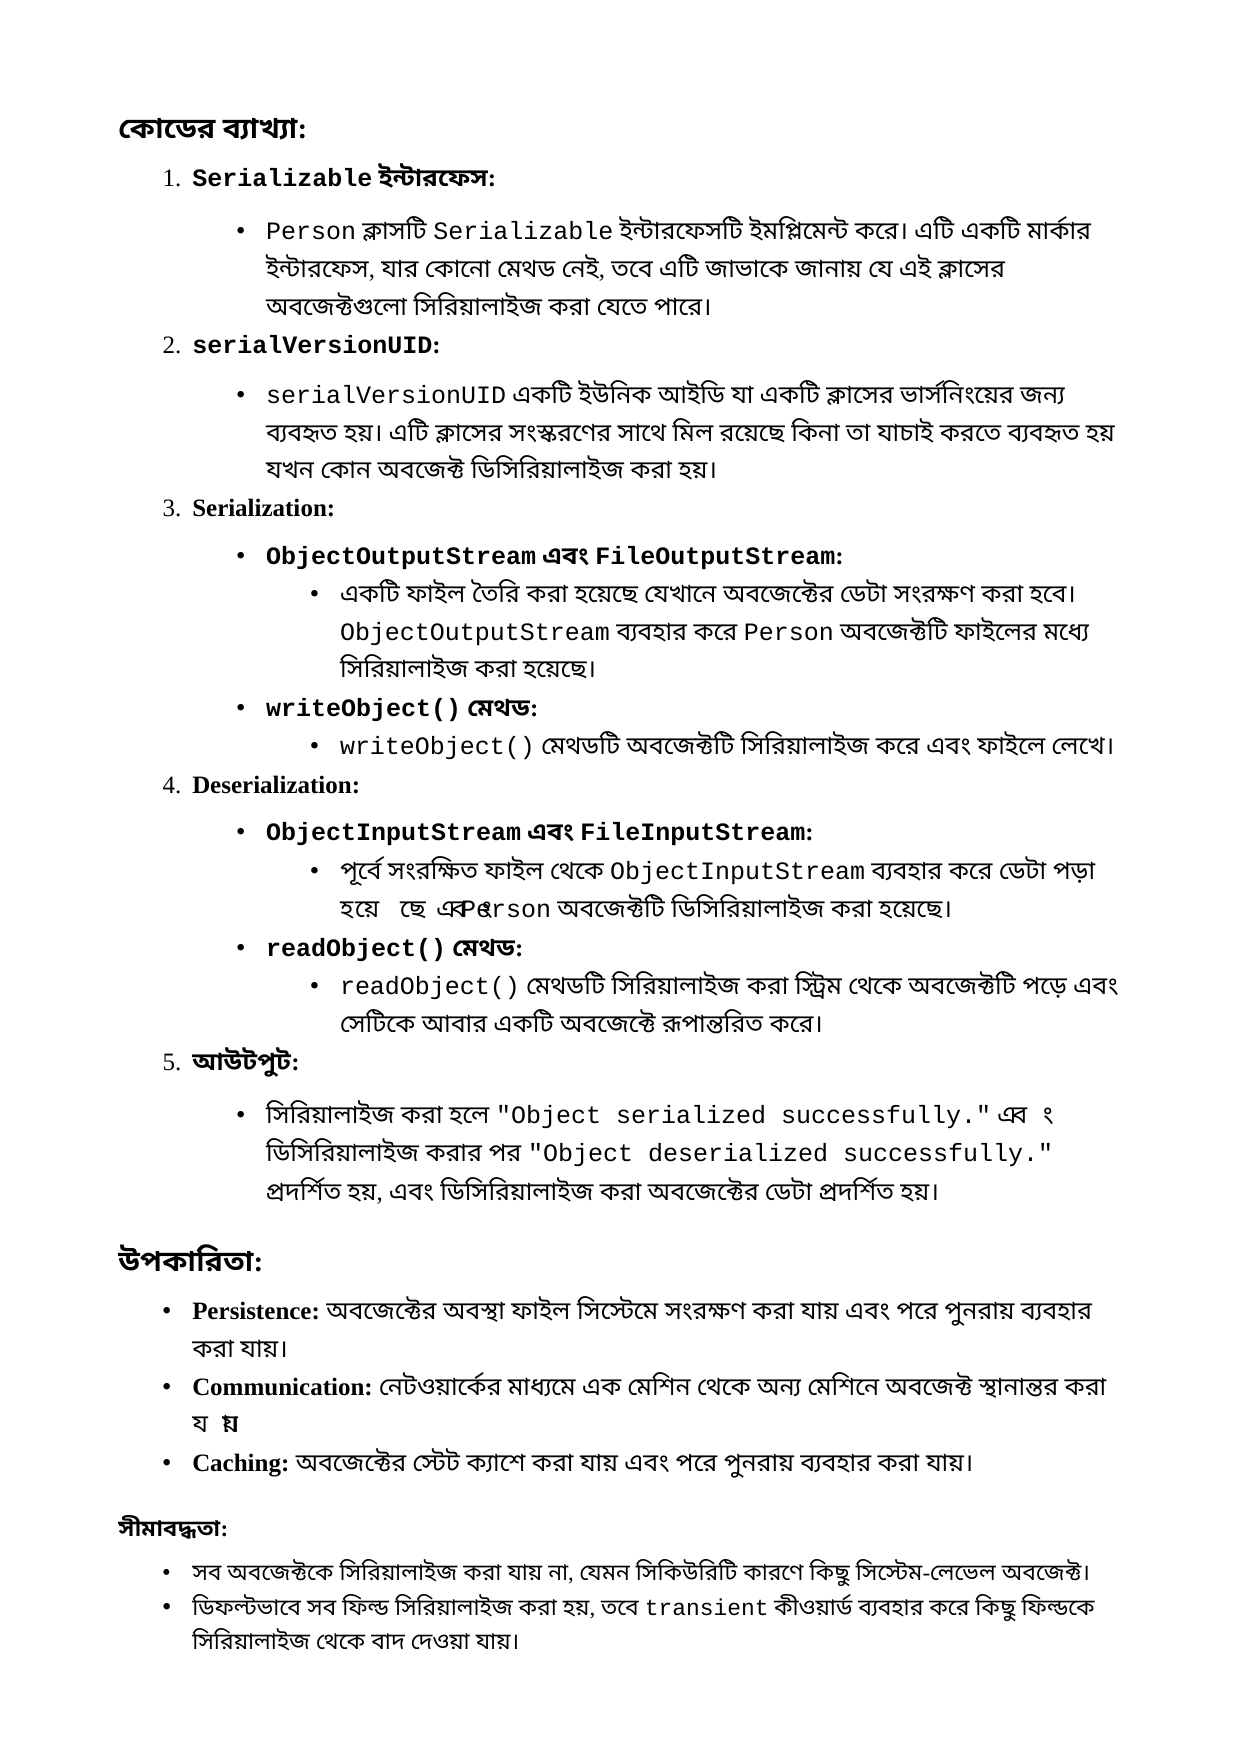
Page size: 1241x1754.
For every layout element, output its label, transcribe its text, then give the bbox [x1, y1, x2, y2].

list সব অবজেক্টকে সিরিয়ালাইজ করা যায় না, যেমন সিকিউরিটি কারণে কিছু সিস্টেম-লেভেল অবজেক্ট। [162, 1559, 1122, 1589]
list Person ক্লাসটি Serializable ইন্টারফেসটি ইমপ্লিমেন্ট করে। এটি একটি মার্কার ইন্টারফেস, যার কোনো মেথড নেই, তবে এটি জাভাকে জানায় যে এই ক্লাসের অবজেক্টগুলো সিরিয়ালাইজ করা যেতে পারে। [236, 216, 1122, 326]
list Serialization: [162, 493, 1122, 522]
subtitle কোডের ব্যাখ্যা: [118, 111, 1122, 151]
list Serializable ইন্টারফেস: [162, 163, 1122, 197]
subtitle উপকারিতা: [118, 1244, 1122, 1284]
list serialVersionUID: [162, 330, 1122, 361]
list readObject() মেথড: [236, 933, 1122, 966]
list Caching: অবজেক্টের স্টেট ক্যাশে করা যায় এবং পরে পুনরায় ব্যবহার করা যায়। [162, 1448, 1122, 1481]
list Communication: নেটওয়ার্কের মাধ্যমে এক মেশিন থেকে অন্য মেশিনে অবজেক্ট স্থানান্তর করা যায়। [162, 1372, 1122, 1443]
list ObjectOutputStream এবং FileOutputStream: [236, 541, 1122, 574]
list Persistence: অবজেক্টের অবস্থা ফাইল সিস্টেমে সংরক্ষণ করা যায় এবং পরে পুনরায় ব্যবহার করা যায়। [162, 1296, 1122, 1367]
list ডিফল্টভাবে সব ফিল্ড সিরিয়ালাইজ করা হয়, তবে transient কীওয়ার্ড ব্যবহার করে কিছু ফিল্ডকে সিরিয়ালাইজ থেকে বাদ দেওয়া যায়। [162, 1594, 1122, 1659]
list Deserialization: [162, 770, 1122, 798]
list ObjectInputStream এবং FileInputStream: [236, 817, 1122, 851]
list writeObject() মেথডটি অবজেক্টটি সিরিয়ালাইজ করে এবং ফাইলে লেখে। [310, 731, 1122, 765]
list writeObject() মেথড: [236, 693, 1122, 726]
list readObject() মেথডটি সিরিয়ালাইজ করা স্ট্রিম থেকে অবজেক্টটি পড়ে এবং সেটিকে আবার একটি অবজেক্টে রূপান্তরিত করে। [310, 971, 1122, 1042]
list আউটপুট: [162, 1047, 1122, 1081]
subtitle সীমাবদ্ধতা: [118, 1515, 1122, 1546]
list serialVersionUID একটি ইউনিক আইডি যা একটি ক্লাসের ভার্সনিংয়ের জন্য ব্যবহৃত হয়। এটি ক্লাসের সংস্করণের সাথে মিল রয়েছে কিনা তা যাচাই করতে ব্যবহৃত হয় যখন কোন অবজেক্ট ডিসিরিয়ালাইজ করা হয়। [236, 380, 1122, 489]
list একটি ফাইল তৈরি করা হয়েছে যেখানে অবজেক্টের ডেটা সংরক্ষণ করা হবে। ObjectOutputStream ব্যবহার করে Person অবজেক্টটি ফাইলের মধ্যে সিরিয়ালাইজ করা হয়েছে। [310, 579, 1122, 688]
list সিরিয়ালাইজ করা হলে "Object serialized successfully." এবং ডিসিরিয়ালাইজ করার পর "Object deserialized successfully." প্রদর্শিত হয়, এবং ডিসিরিয়ালাইজ করা অবজেক্টের ডেটা প্রদর্শিত হয়। [236, 1100, 1122, 1210]
list পূর্বে সংরক্ষিত ফাইল থেকে ObjectInputStream ব্যবহার করে ডেটা পড়া হয়েছে এবং Person অবজেক্টটি ডিসিরিয়ালাইজ করা হয়েছে। [310, 856, 1122, 928]
